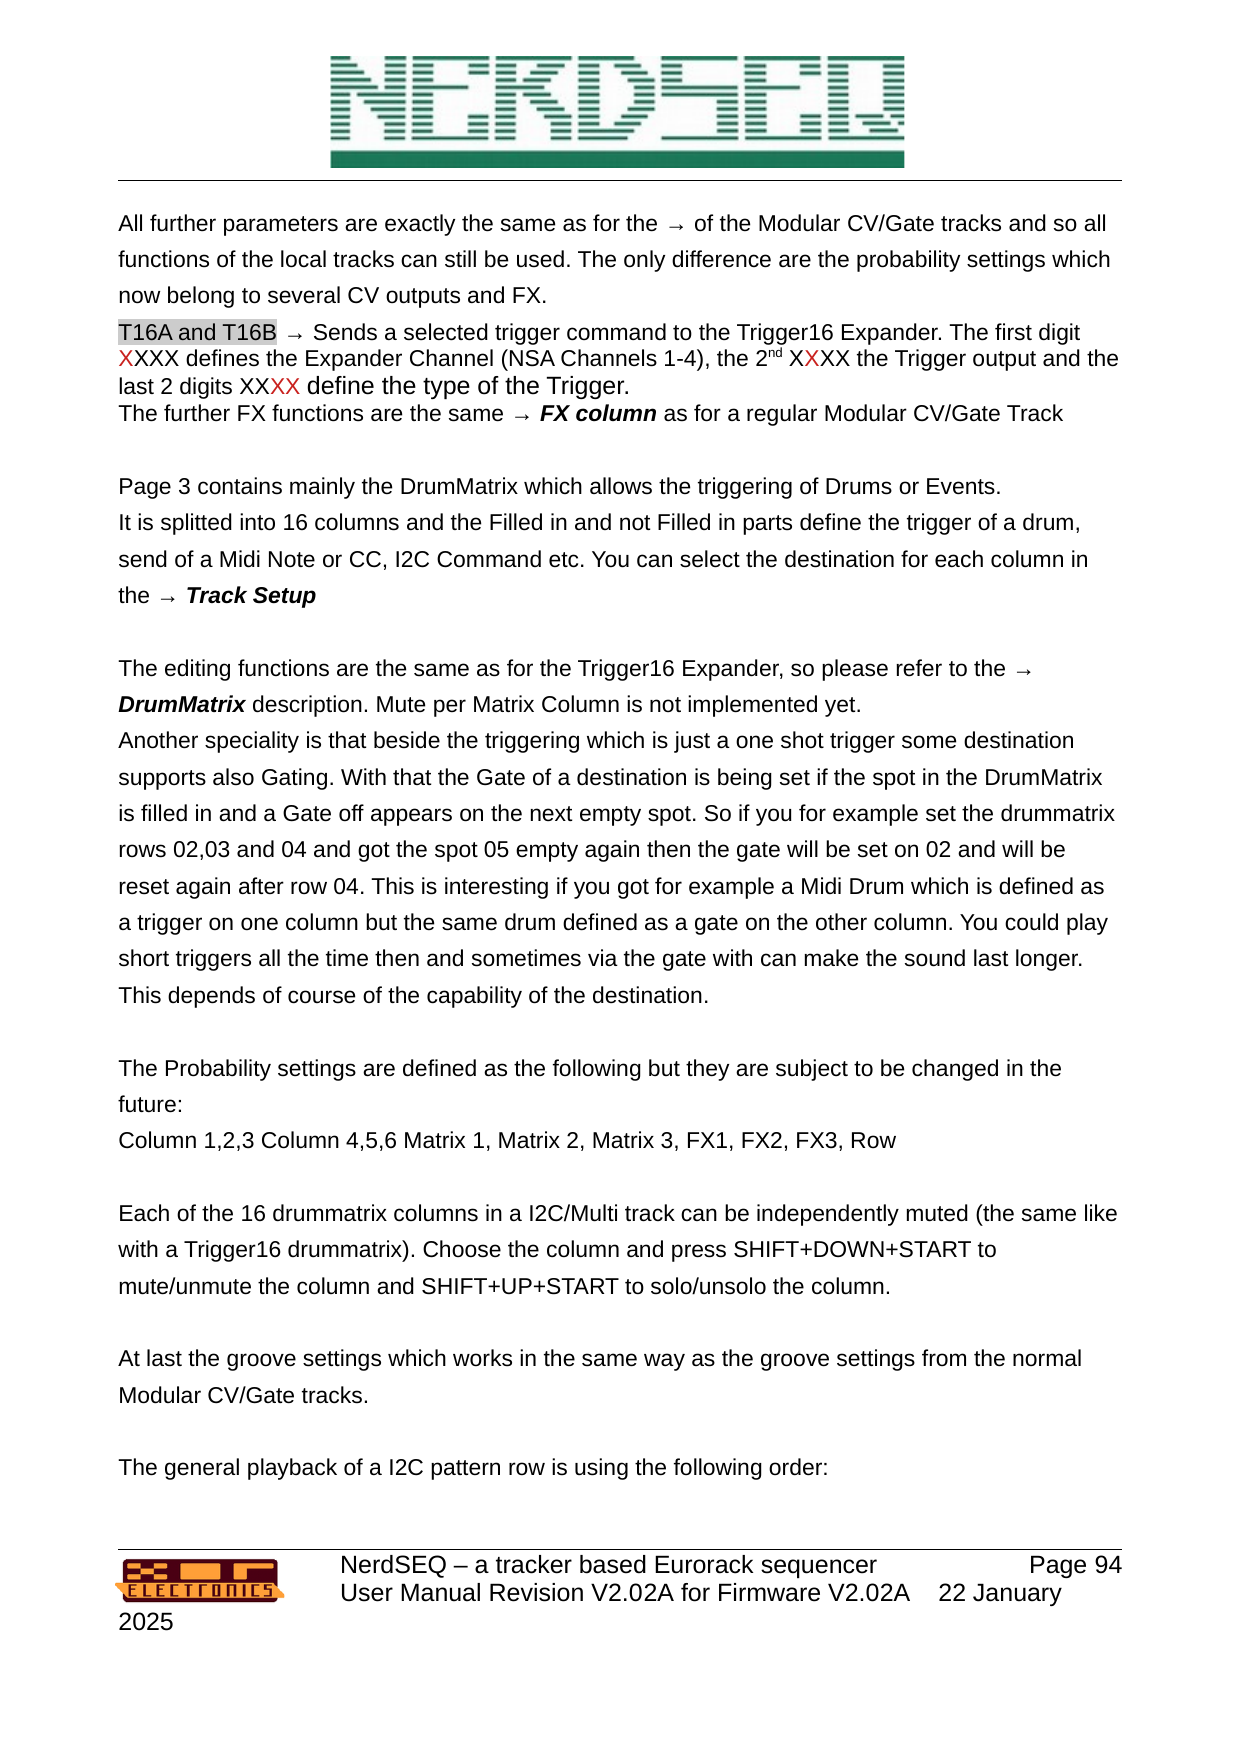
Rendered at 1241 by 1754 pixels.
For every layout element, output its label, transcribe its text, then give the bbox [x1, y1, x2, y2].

text All further parameters are exactly the same as for the → of the Modular CV/Gate tracks and so all functions of the local tracks can still be used. The only difference are the probability settings which now belong to several CV outputs and FX. [118, 209, 1122, 309]
text Each of the 16 drummatrix columns in a I2C/Multi track can be independently muted (the same like with a Trigger16 drummatrix). Choose the column and press SHIFT+DOWN+START to mute/unmute the column and SHIFT+UP+START to solo/unsolo the column. [118, 1200, 1122, 1299]
text The general playback of a I2C pattern row is using the following order: [118, 1454, 1122, 1481]
text Page 3 contains mainly the DrumMatrix which allows the triggering of Drums or Events. It is splitted into 16 columns and the Filled in and not Filled in parts define the trigger of a drum, send of a Midi Note or CC, I2C Command etc. You can select the destination for each column in the → Track Setup [118, 473, 1122, 608]
text The Probability settings are defined as the following but they are subject to be changed in the future: [118, 1054, 1122, 1117]
text The further FX functions are the same → FX column as for a regular Modular CV/Gate Track [118, 400, 1122, 426]
text The editing functions are the same as for the Trigger16 Expander, so please refer to the → DrumMatrix description. Mute per Matrix Column is not implemented yet. [118, 654, 1122, 717]
text T16A and T16B → Sends a selected trigger command to the Trigger16 Expander. The first digit XXXX defines the Expander Channel (NSA Channels 1-4), the 2nd XXXX the Trigger output and the last 2 digits XXXX define the type of the Trigger. [118, 319, 1122, 400]
text Another speciality is that beside the triggering which is just a one shot trigger some destination supports also Gating. With that the Gate of a destination is being set if the spot in the DrumMatrix is filled in and a Gate off appears on the next empty spot. So if you for example set the drummatrix rows 02,03 and 04 and got the spot 05 empty again then the gate will be set on 02 and will be reset again after row 04. This is interesting if you got for example a Midi Drum which is defined as a trigger on one column but the same drum defined as a gate on the other column. You could play short triggers all the time then and sometimes via the gate with can make the sound last longer. This depends of course of the capability of the destination. [118, 727, 1122, 1008]
picture [330, 56, 905, 168]
picture [115, 1555, 285, 1605]
text Column 1,2,3 Column 4,5,6 Matrix 1, Matrix 2, Matrix 3, FX1, FX2, FX3, Row [118, 1127, 1122, 1190]
text At last the groove settings which works in the same way as the groove settings from the normal Modular CV/Gate tracks. [118, 1345, 1122, 1408]
